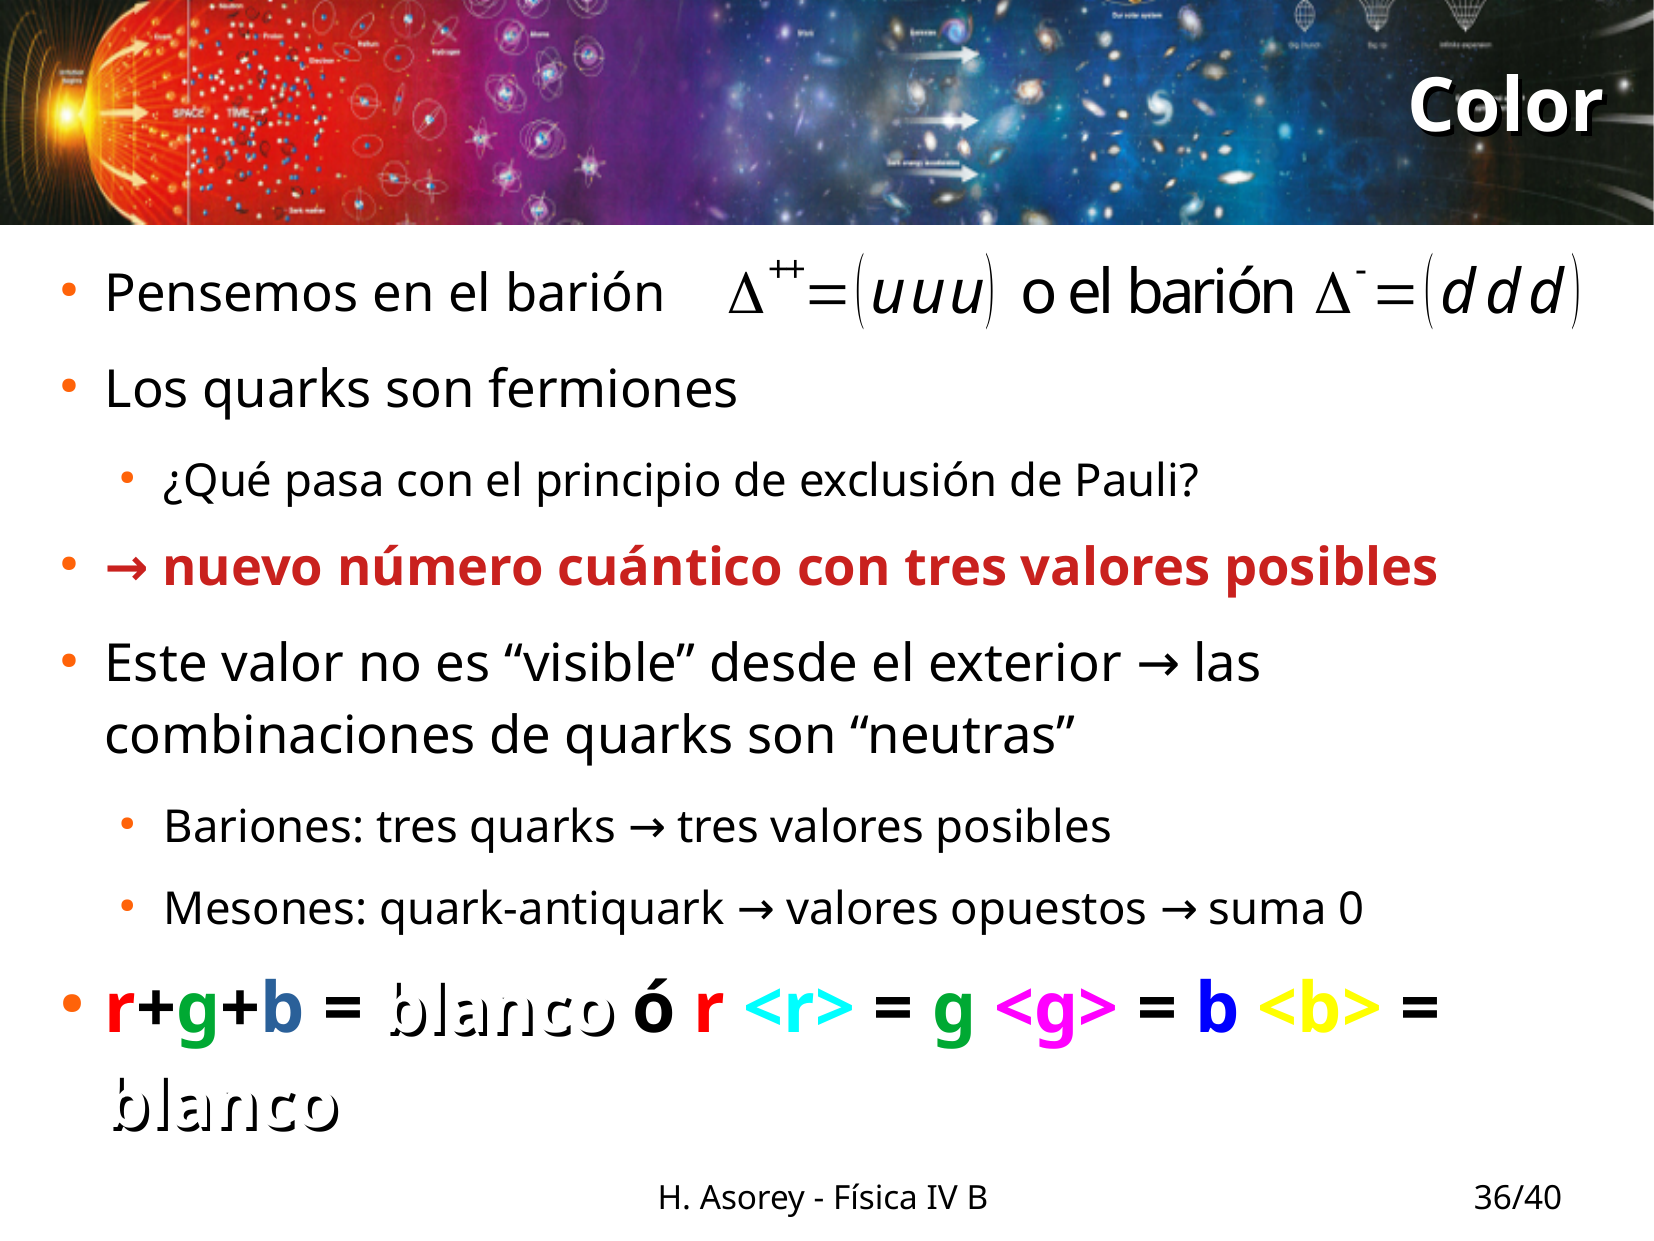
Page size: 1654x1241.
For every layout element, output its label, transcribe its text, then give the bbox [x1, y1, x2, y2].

list Pensemos en el barión Los quarks son fermiones ¿Qué pasa con el principio de exclusión de Pauli? → nuevo número cuántico con tres valores posibles Este valor no es “visible” desde el exterior → las combinaciones de quarks son “neutras” Bariones: tres quarks → tres valores posibles Mesones: quark-antiquark → valores opuestos → suma 0 r+g+b = blanco ó r <r> = g <g> = b <b> = blanco [45, 255, 1606, 1156]
title Color [45, 15, 1606, 191]
chart [719, 246, 1588, 333]
picture [0, 0, 1654, 225]
